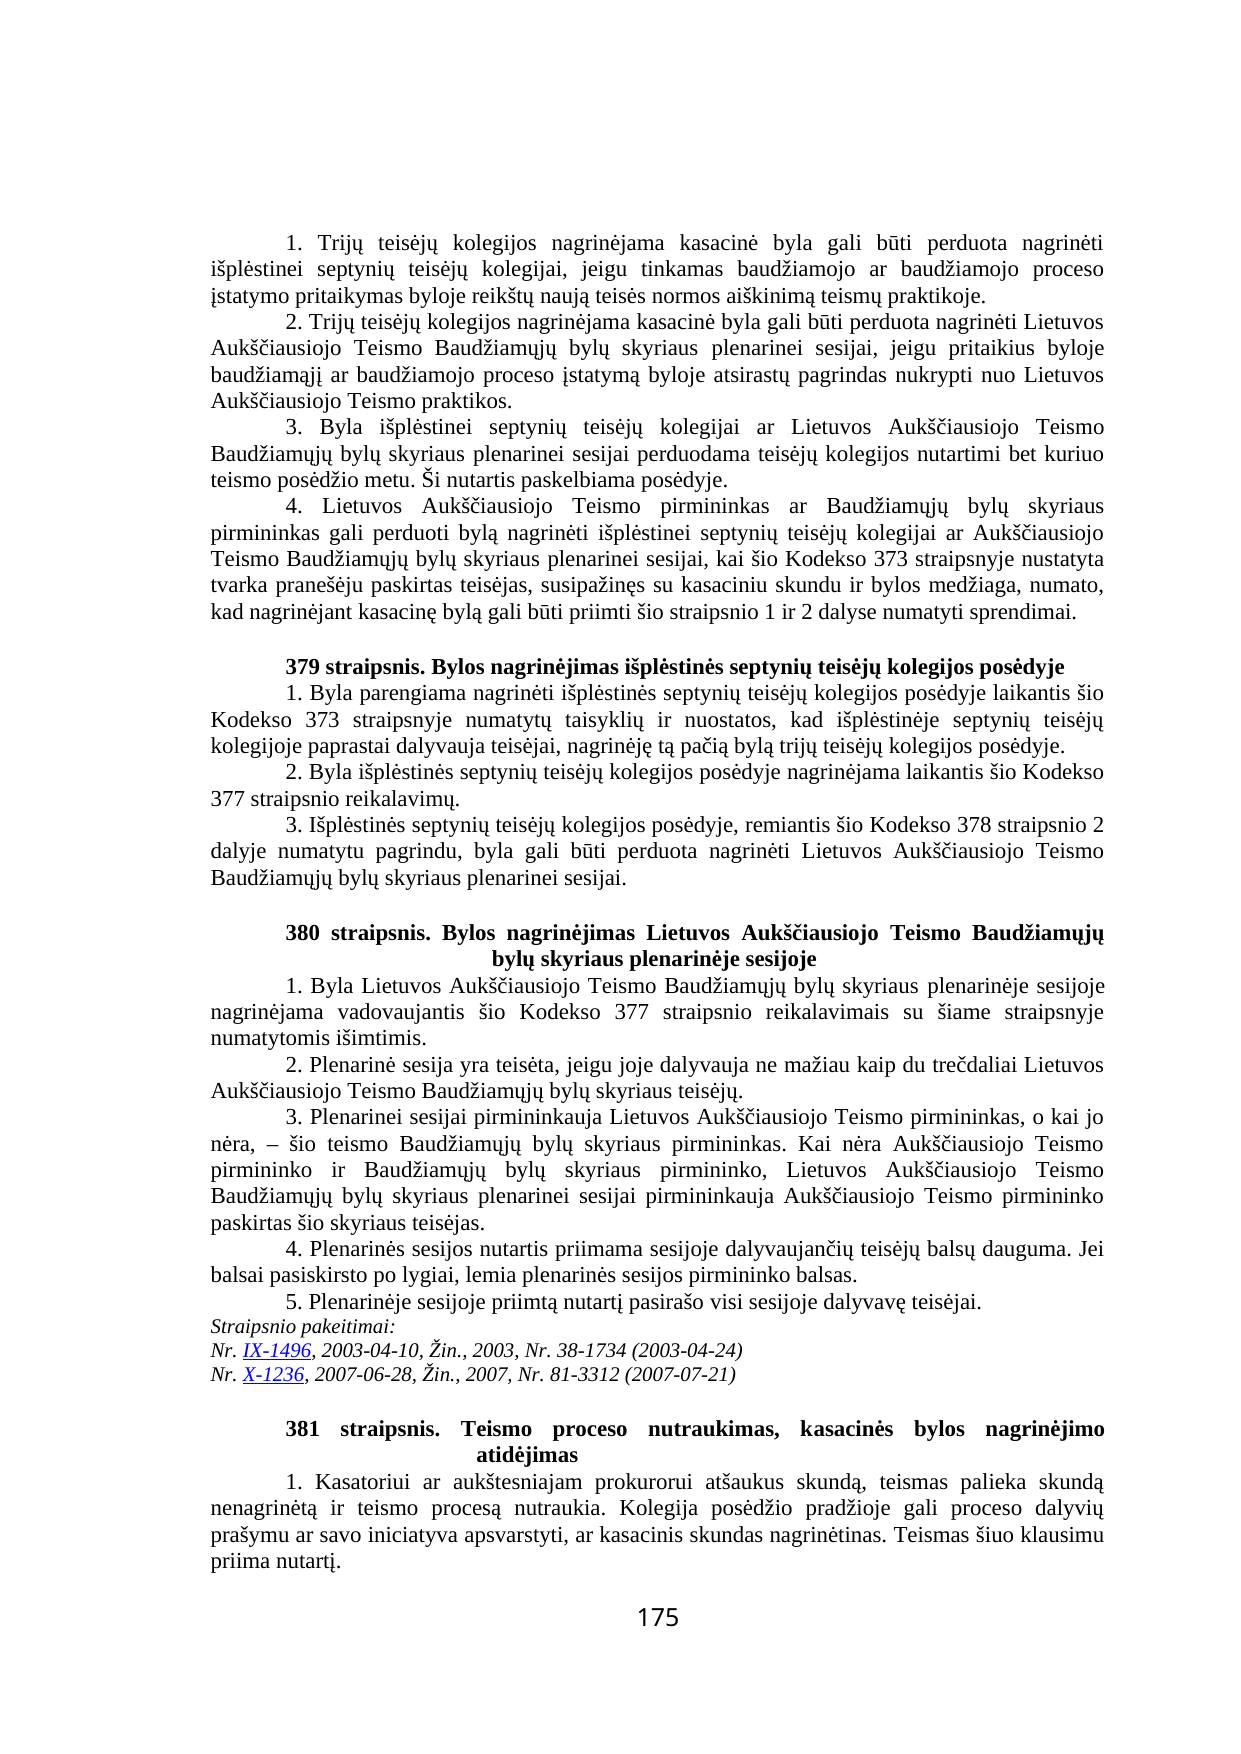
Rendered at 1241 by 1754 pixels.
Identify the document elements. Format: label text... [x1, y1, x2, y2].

text Nr. IX-1496, 2003-04-10, Žin., 2003, Nr. 38-1734 (2003-04-24) [210, 1338, 1105, 1362]
text 379 straipsnis. Bylos nagrinėjimas išplėstinės septynių teisėjų kolegijos posėdyje [285, 653, 1105, 679]
text 5. Plenarinėje sesijoje priimtą nutartį pasirašo visi sesijoje dalyvavę teisėjai. [210, 1288, 1105, 1314]
text 4. Plenarinės sesijos nutartis priimama sesijoje dalyvaujančių teisėjų balsų dauguma. Jei balsai pasiskirsto po lygiai, lemia plenarinės sesijos pirmininko balsas. [210, 1235, 1105, 1288]
text 380 straipsnis. Bylos nagrinėjimas Lietuvos Aukščiausiojo Teismo Baudžiamųjų bylų skyriaus plenarinėje sesijoje [285, 919, 1105, 972]
text 1. Byla parengiama nagrinėti išplėstinės septynių teisėjų kolegijos posėdyje laikantis šio Kodekso 373 straipsnyje numatytų taisyklių ir nuostatos, kad išplėstinėje septynių teisėjų kolegijoje paprastai dalyvauja teisėjai, nagrinėję tą pačią bylą trijų teisėjų kolegijos posėdyje. [210, 679, 1105, 758]
text 4. Lietuvos Aukščiausiojo Teismo pirmininkas ar Baudžiamųjų bylų skyriaus pirmininkas gali perduoti bylą nagrinėti išplėstinei septynių teisėjų kolegijai ar Aukščiausiojo Teismo Baudžiamųjų bylų skyriaus plenarinei sesijai, kai šio Kodekso 373 straipsnyje nustatyta tvarka pranešėju paskirtas teisėjas, susipažinęs su kasaciniu skundu ir bylos medžiaga, numato, kad nagrinėjant kasacinę bylą gali būti priimti šio straipsnio 1 ir 2 dalyse numatyti sprendimai. [210, 492, 1105, 624]
text 1. Kasatoriui ar aukštesniajam prokurorui atšaukus skundą, teismas palieka skundą nenagrinėtą ir teismo procesą nutraukia. Kolegija posėdžio pradžioje gali proceso dalyvių prašymu ar savo iniciatyva apsvarstyti, ar kasacinis skundas nagrinėtinas. Teismas šiuo klausimu priima nutartį. [210, 1468, 1105, 1573]
text 381 straipsnis. Teismo proceso nutraukimas, kasacinės bylos nagrinėjimo atidėjimas [285, 1415, 1105, 1468]
text 3. Plenarinei sesijai pirmininkauja Lietuvos Aukščiausiojo Teismo pirmininkas, o kai jo nėra, – šio teismo Baudžiamųjų bylų skyriaus pirmininkas. Kai nėra Aukščiausiojo Teismo pirmininko ir Baudžiamųjų bylų skyriaus pirmininko, Lietuvos Aukščiausiojo Teismo Baudžiamųjų bylų skyriaus plenarinei sesijai pirmininkauja Aukščiausiojo Teismo pirmininko paskirtas šio skyriaus teisėjas. [210, 1103, 1105, 1235]
text 1. Byla Lietuvos Aukščiausiojo Teismo Baudžiamųjų bylų skyriaus plenarinėje sesijoje nagrinėjama vadovaujantis šio Kodekso 377 straipsnio reikalavimais su šiame straipsnyje numatytomis išimtimis. [210, 972, 1105, 1051]
text 2. Trijų teisėjų kolegijos nagrinėjama kasacinė byla gali būti perduota nagrinėti Lietuvos Aukščiausiojo Teismo Baudžiamųjų bylų skyriaus plenarinei sesijai, jeigu pritaikius byloje baudžiamąjį ar baudžiamojo proceso įstatymą byloje atsirastų pagrindas nukrypti nuo Lietuvos Aukščiausiojo Teismo praktikos. [210, 308, 1105, 413]
text 3. Išplėstinės septynių teisėjų kolegijos posėdyje, remiantis šio Kodekso 378 straipsnio 2 dalyje numatytu pagrindu, byla gali būti perduota nagrinėti Lietuvos Aukščiausiojo Teismo Baudžiamųjų bylų skyriaus plenarinei sesijai. [210, 811, 1105, 890]
text 2. Byla išplėstinės septynių teisėjų kolegijos posėdyje nagrinėjama laikantis šio Kodekso 377 straipsnio reikalavimų. [210, 758, 1105, 811]
text 2. Plenarinė sesija yra teisėta, jeigu joje dalyvauja ne mažiau kaip du trečdaliai Lietuvos Aukščiausiojo Teismo Baudžiamųjų bylų skyriaus teisėjų. [210, 1051, 1105, 1103]
text 1. Trijų teisėjų kolegijos nagrinėjama kasacinė byla gali būti perduota nagrinėti išplėstinei septynių teisėjų kolegijai, jeigu tinkamas baudžiamojo ar baudžiamojo proceso įstatymo pritaikymas byloje reikštų naują teisės normos aiškinimą teismų praktikoje. [210, 229, 1105, 308]
text 3. Byla išplėstinei septynių teisėjų kolegijai ar Lietuvos Aukščiausiojo Teismo Baudžiamųjų bylų skyriaus plenarinei sesijai perduodama teisėjų kolegijos nutartimi bet kuriuo teismo posėdžio metu. Ši nutartis paskelbiama posėdyje. [210, 413, 1105, 492]
text Nr. X-1236, 2007-06-28, Žin., 2007, Nr. 81-3312 (2007-07-21) [210, 1362, 1105, 1386]
text Straipsnio pakeitimai: [210, 1314, 1105, 1338]
